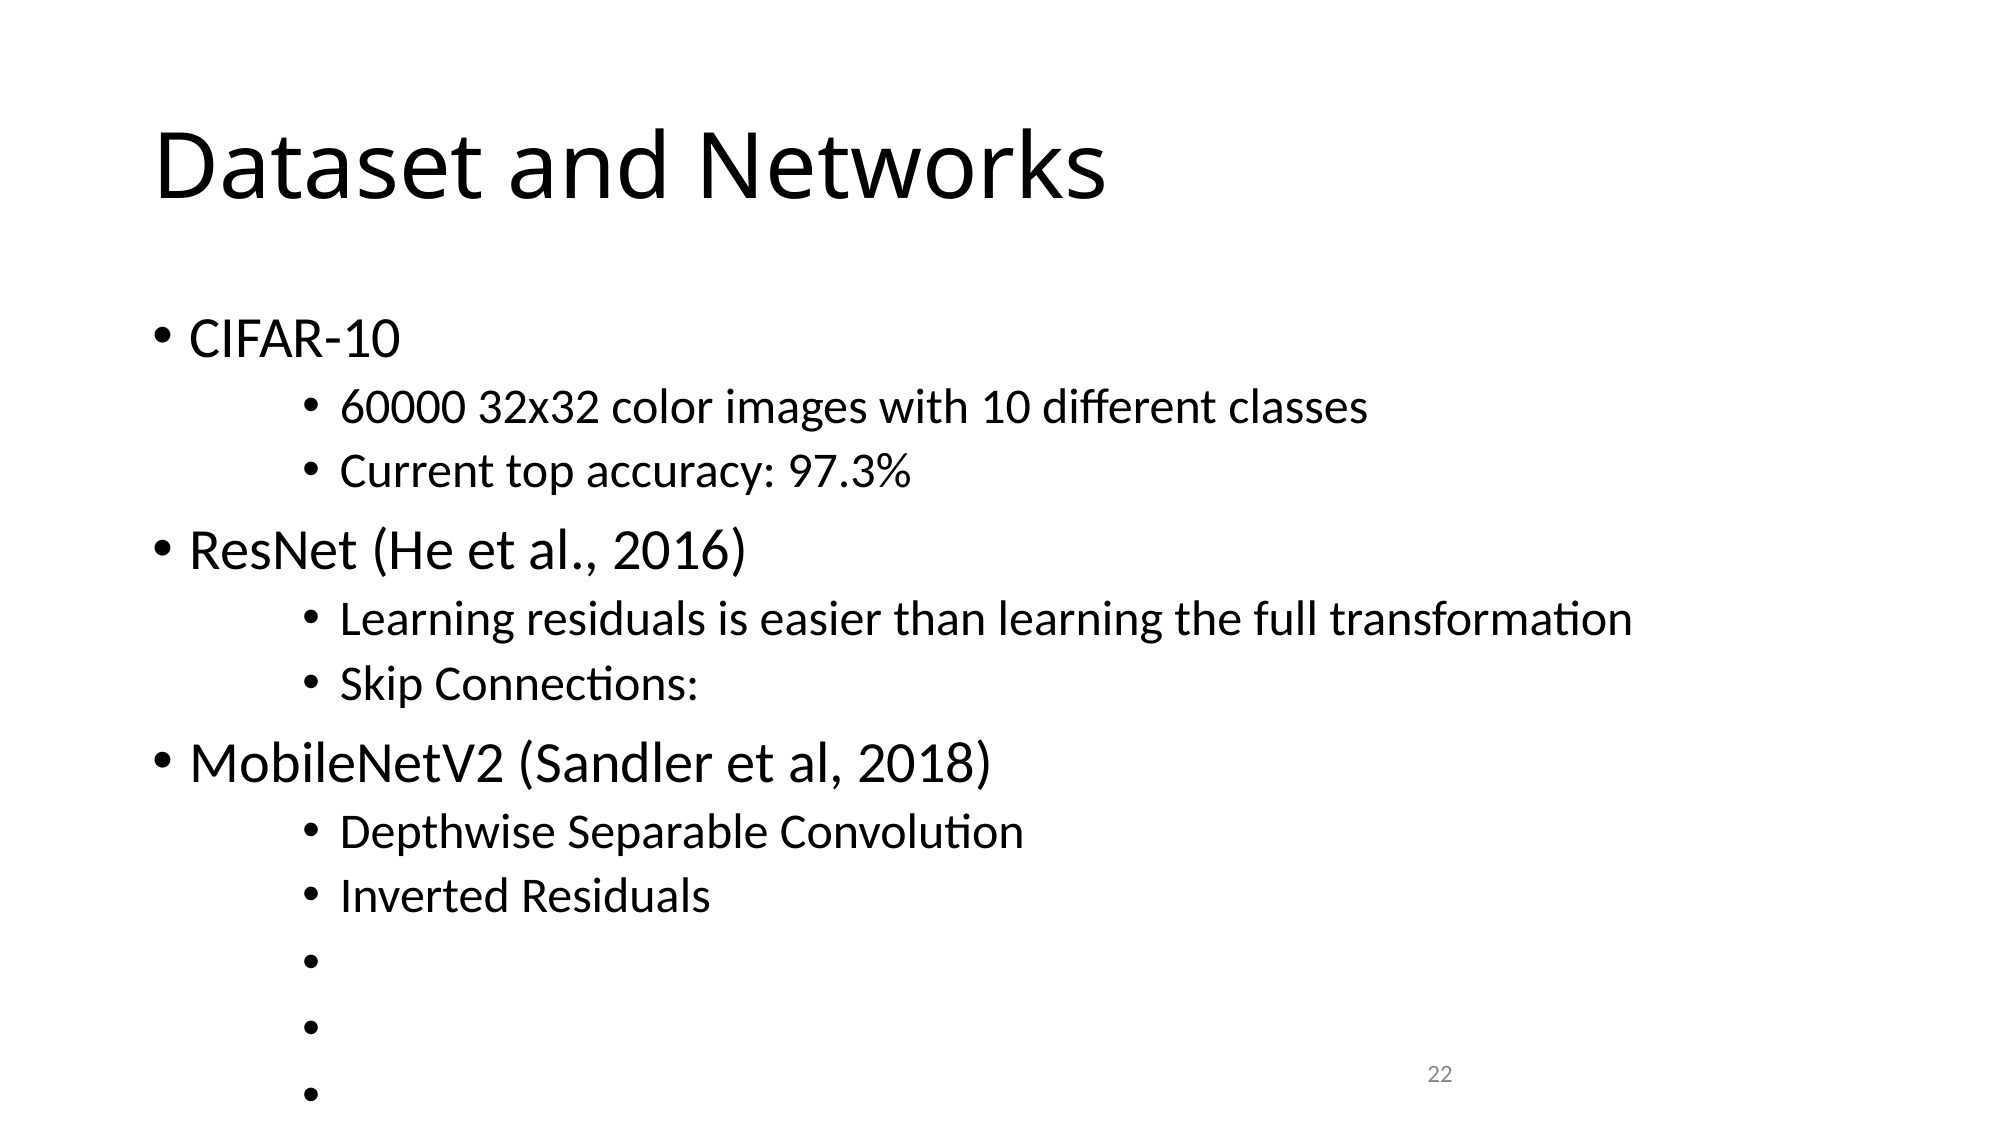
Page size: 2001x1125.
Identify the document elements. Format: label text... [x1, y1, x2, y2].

list CIFAR-10 60000 32x32 color images with 10 different classes Current top accuracy: 97.3% ResNet (He et al., 2016) Learning residuals is easier than learning the full transformation Skip Connections: MobileNetV2 (Sandler et al, 2018) Depthwise Separable Convolution Inverted Residuals [137, 299, 1863, 1014]
text_box [1412, 1042, 1863, 1103]
title Dataset and Networks [137, 59, 1863, 278]
